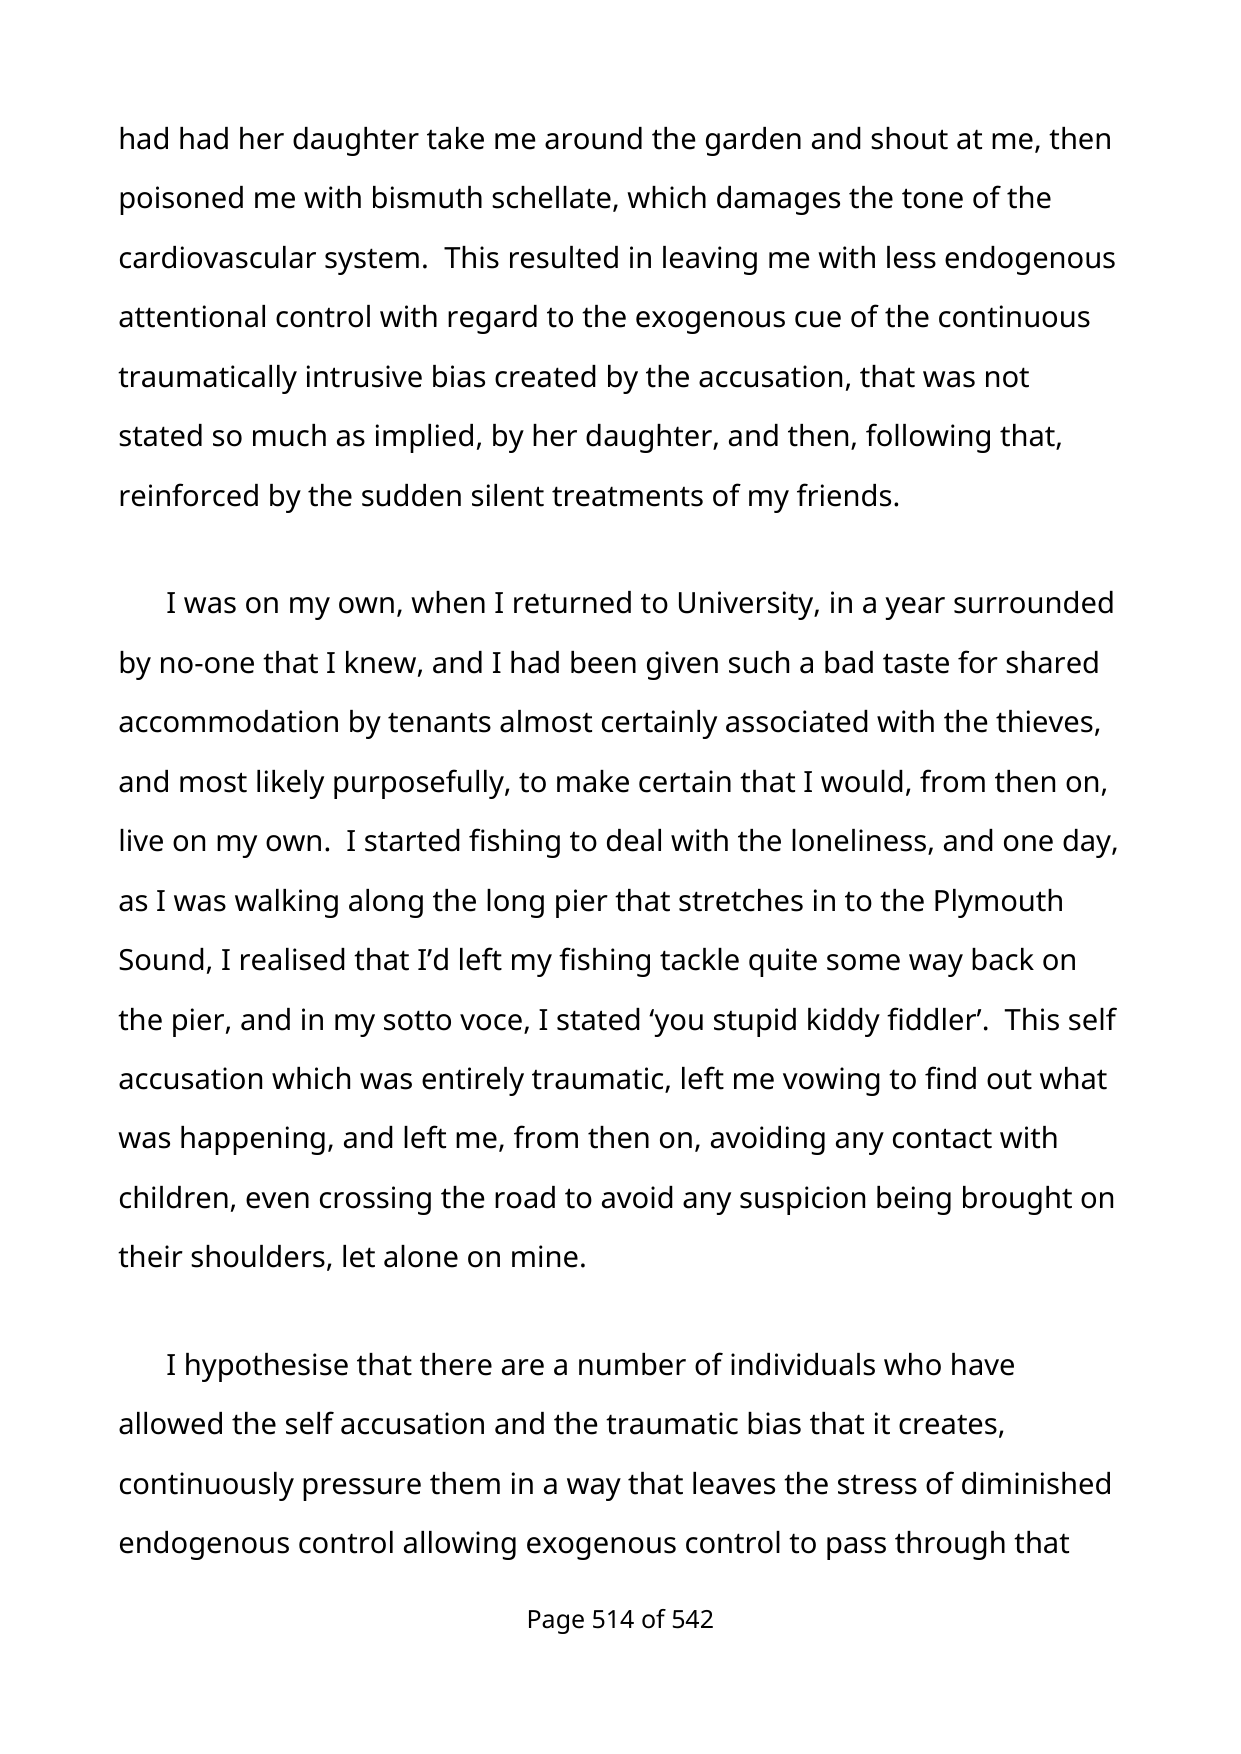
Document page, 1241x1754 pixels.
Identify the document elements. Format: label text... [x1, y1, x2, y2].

text I hypothesise that there are a number of individuals who have allowed the self accusation and the traumatic bias that it creates, continuously pressure them in a way that leaves the stress of diminished endogenous control allowing exogenous control to pass through that [118, 1344, 1122, 1562]
text had had her daughter take me around the garden and shout at me, then poisoned me with bismuth schellate, which damages the tone of the cardiovascular system. This resulted in leaving me with less endogenous attentional control with regard to the exogenous cue of the continuous traumatically intrusive bias created by the accusation, that was not stated so much as implied, by her daughter, and then, following that, reinforced by the sudden silent treatments of my friends. [118, 118, 1122, 515]
text I was on my own, when I returned to University, in a year surrounded by no-one that I knew, and I had been given such a bad taste for shared accommodation by tenants almost certainly associated with the thieves, and most likely purposefully, to make certain that I would, from then on, live on my own. I started fishing to deal with the loneliness, and one day, as I was walking along the long pier that stretches in to the Plymouth Sound, I realised that I’d left my fishing tackle quite some way back on the pier, and in my sotto voce, I stated ‘you stupid kiddy fiddler’. This self accusation which was entirely traumatic, left me vowing to find out what was happening, and left me, from then on, avoiding any contact with children, even crossing the road to avoid any suspicion being brought on their shoulders, let alone on mine. [118, 582, 1122, 1276]
